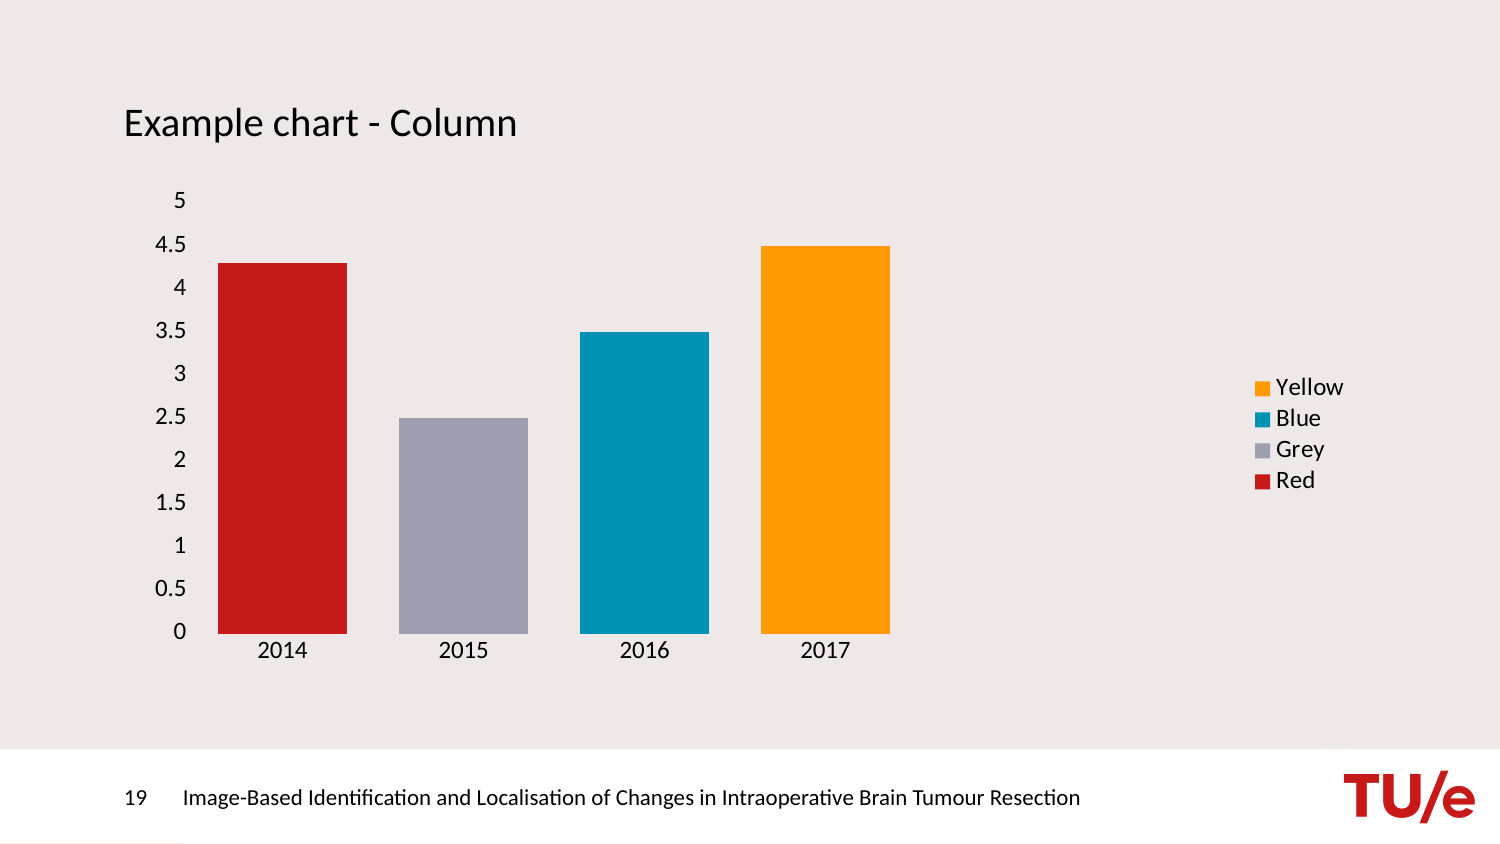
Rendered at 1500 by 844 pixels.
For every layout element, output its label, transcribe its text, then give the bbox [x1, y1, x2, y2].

picture [1339, 749, 1500, 844]
chart [123, 177, 1364, 694]
title Example chart - Column [123, 96, 1365, 181]
